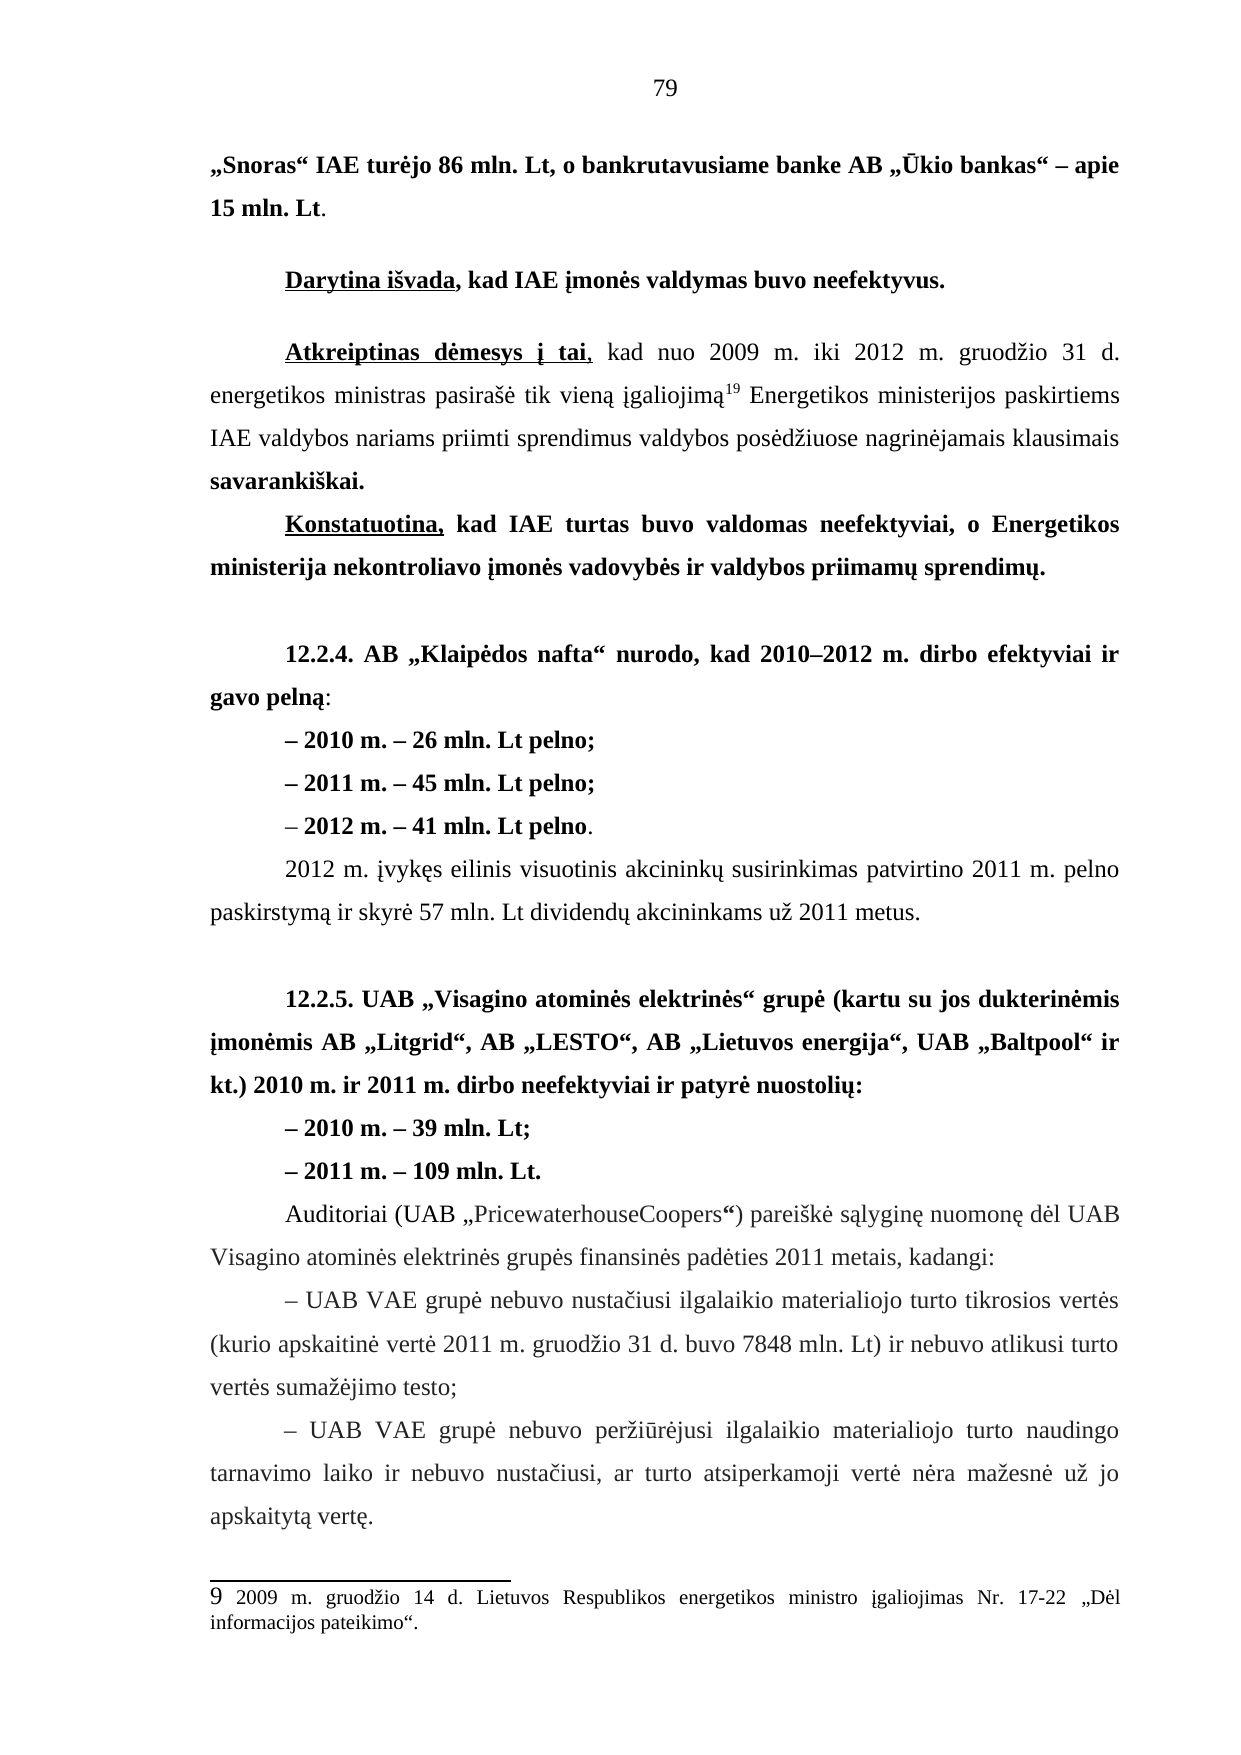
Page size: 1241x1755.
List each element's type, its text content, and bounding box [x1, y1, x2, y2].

text – UAB VAE grupė nebuvo peržiūrėjusi ilgalaikio materialiojo turto naudingo tarnavimo laiko ir nebuvo nustačiusi, ar turto atsiperkamoji vertė nėra mažesnė už jo apskaitytą vertę. [210, 1415, 1120, 1530]
text „Snoras“ IAE turėjo 86 mln. Lt, o bankrutavusiame banke AB „Ūkio bankas“ – apie 15 mln. Lt. [210, 150, 1120, 222]
text – UAB VAE grupė nebuvo nustačiusi ilgalaikio materialiojo turto tikrosios vertės (kurio apskaitinė vertė 2011 m. gruodžio 31 d. buvo 7848 mln. Lt) ir nebuvo atlikusi turto vertės sumažėjimo testo; [210, 1286, 1120, 1401]
text – 2012 m. – 41 mln. Lt pelno. [285, 811, 1120, 840]
text 12.2.4. AB „Klaipėdos nafta“ nurodo, kad 2010–2012 m. dirbo efektyviai ir gavo pelną: [210, 639, 1120, 711]
text – 2010 m. – 39 mln. Lt; [285, 1113, 1120, 1142]
text Konstatuotina, kad IAE turtas buvo valdomas neefektyviai, o Energetikos ministerija nekontroliavo įmonės vadovybės ir valdybos priimamų sprendimų. [210, 509, 1120, 581]
text – 2010 m. – 26 mln. Lt pelno; [285, 725, 1120, 754]
text Auditoriai (UAB „PricewaterhouseCoopers“) pareiškė sąlyginę nuomonę dėl UAB Visagino atominės elektrinės grupės finansinės padėties 2011 metais, kadangi: [210, 1199, 1120, 1271]
text 2009 m. gruodžio 14 d. Lietuvos Respublikos energetikos ministro įgaliojimas Nr. 17-22 „Dėl informacijos pateikimo“. [210, 1581, 1120, 1634]
text 2012 m. įvykęs eilinis visuotinis akcininkų susirinkimas patvirtino 2011 m. pelno paskirstymą ir skyrė 57 mln. Lt dividendų akcininkams už 2011 metus. [210, 854, 1120, 926]
text 12.2.5. UAB „Visagino atominės elektrinės“ grupė (kartu su jos dukterinėmis įmonėmis AB „Litgrid“, AB „LESTO“, AB „Lietuvos energija“, UAB „Baltpool“ ir kt.) 2010 m. ir 2011 m. dirbo neefektyviai ir patyrė nuostolių: [210, 984, 1120, 1099]
text Atkreiptinas dėmesys į tai, kad nuo 2009 m. iki 2012 m. gruodžio 31 d. energetikos ministras pasirašė tik vieną įgaliojimą1 Energetikos ministerijos paskirtiems IAE valdybos nariams priimti sprendimus valdybos posėdžiuose nagrinėjamais klausimais savarankiškai. [210, 337, 1120, 495]
text Darytina išvada, kad IAE įmonės valdymas buvo neefektyvus. [210, 265, 1120, 294]
text – 2011 m. – 45 mln. Lt pelno; [285, 768, 1120, 797]
text – 2011 m. – 109 mln. Lt. [285, 1156, 1120, 1185]
